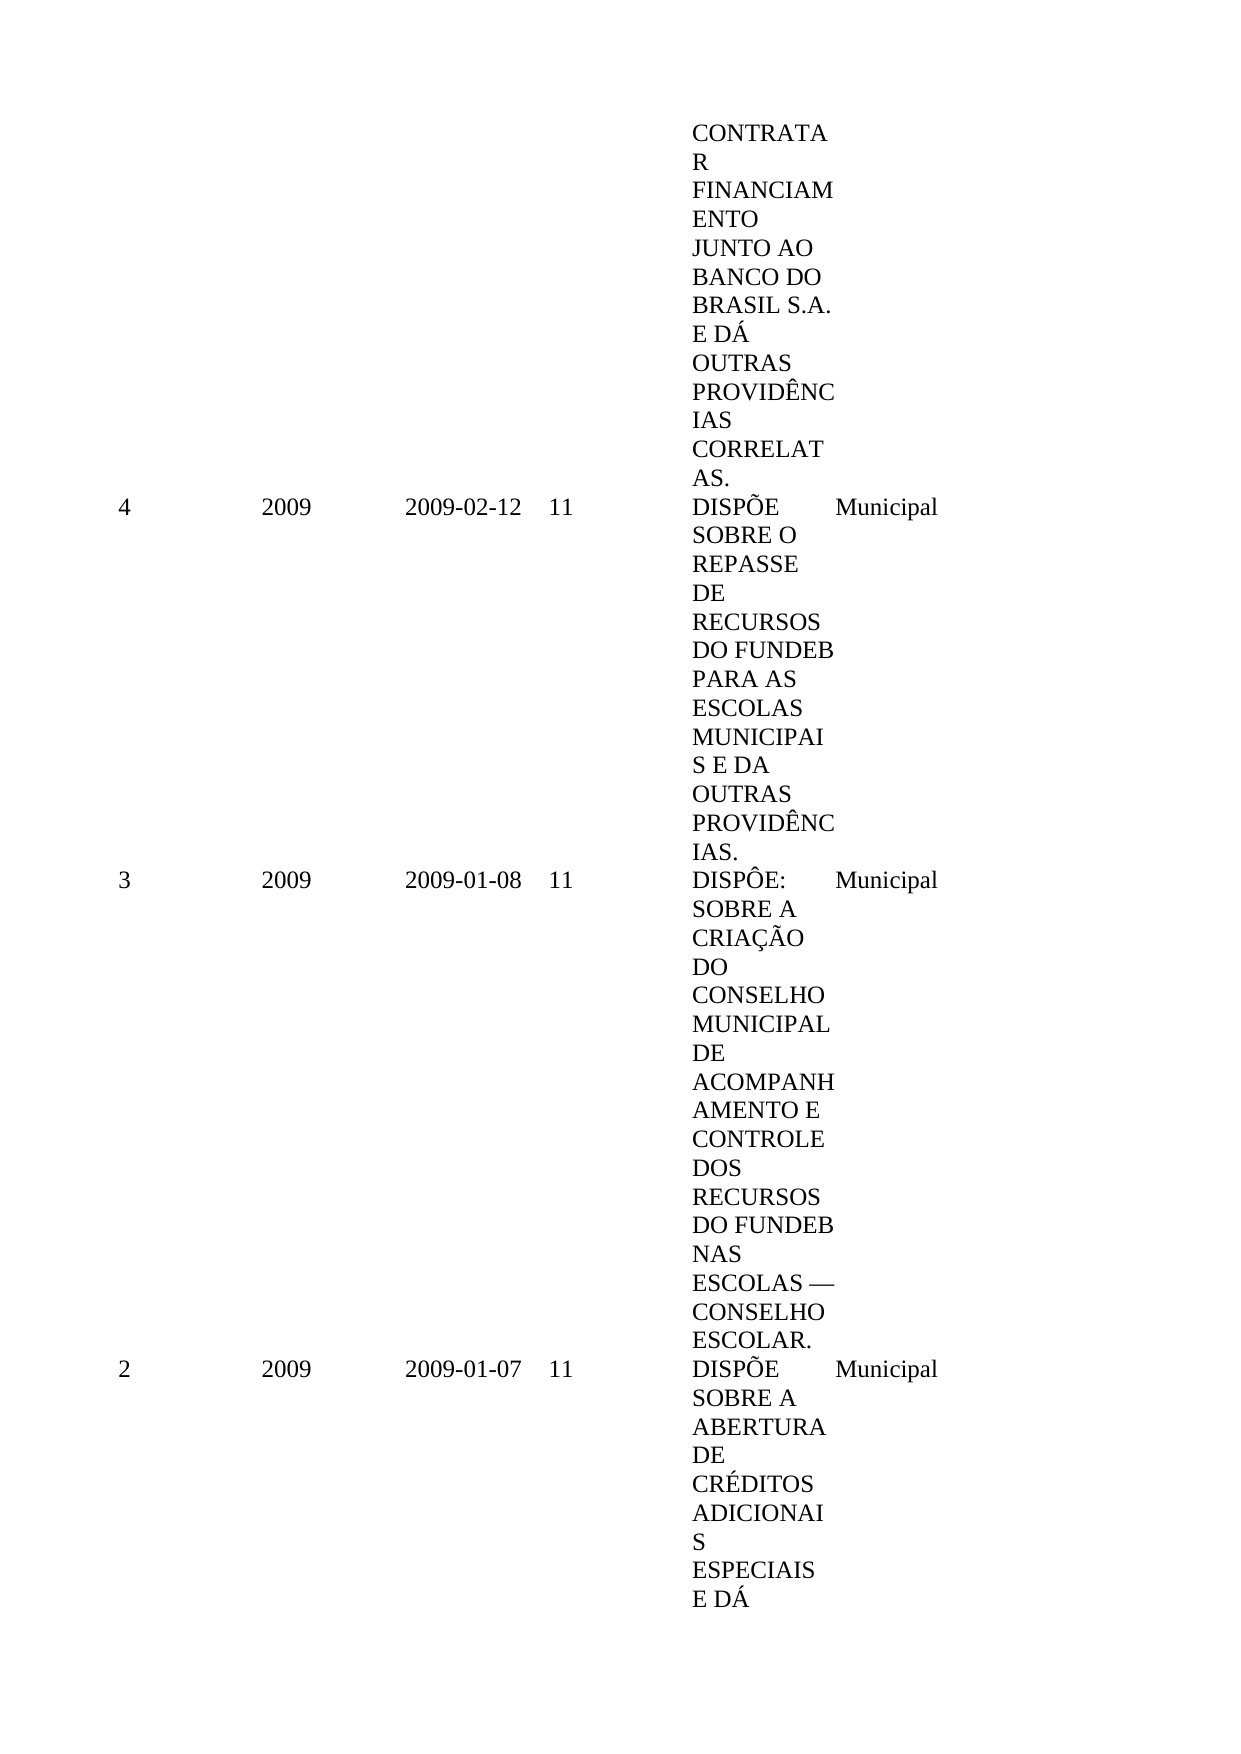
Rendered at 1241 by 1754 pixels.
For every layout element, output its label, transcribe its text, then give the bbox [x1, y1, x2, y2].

table_cell [835, 118, 979, 492]
table_cell [979, 118, 1122, 492]
table_cell 2 [118, 1354, 261, 1613]
table_cell DISPÔE: SOBRE A CRIAÇÃO DO CONSELHO MUNICIPAL DE ACOMPANHAMENTO E CONTROLE DOS RECURSOS DO FUNDEB NAS ESCOLAS — CONSELHO ESCOLAR. [692, 866, 835, 1354]
table_cell [405, 118, 548, 492]
table_cell Municipal [835, 1354, 979, 1613]
table_cell 11 [548, 1354, 692, 1613]
table_cell [548, 118, 692, 492]
table_cell [979, 492, 1122, 866]
table_cell 2009-01-07 [405, 1354, 548, 1613]
table_cell [261, 118, 405, 492]
table_cell Municipal [835, 866, 979, 1354]
table_cell 3 [118, 866, 261, 1354]
table_cell 2009-02-12 [405, 492, 548, 866]
table_cell 11 [548, 492, 692, 866]
table_cell 2009 [261, 1354, 405, 1613]
table_cell [979, 866, 1122, 1354]
table_cell [118, 118, 261, 492]
table_cell 2009 [261, 866, 405, 1354]
table_cell CONTRATAR FINANCIAMENTO JUNTO AO BANCO DO BRASIL S.A. E DÁ OUTRAS PROVIDÊNCIAS CORRELATAS. [692, 118, 835, 492]
table_cell 2009-01-08 [405, 866, 548, 1354]
table_cell DISPÕE SOBRE A ABERTURA DE CRÉDITOS ADICIONAIS ESPECIAIS E DÁ [692, 1354, 835, 1613]
table_cell [979, 1354, 1122, 1613]
table_cell Municipal [835, 492, 979, 866]
table_cell DISPÕE SOBRE O REPASSE DE RECURSOS DO FUNDEB PARA AS ESCOLAS MUNICIPAIS E DA OUTRAS PROVIDÊNCIAS. [692, 492, 835, 866]
table_cell 4 [118, 492, 261, 866]
table_cell 2009 [261, 492, 405, 866]
table_cell 11 [548, 866, 692, 1354]
